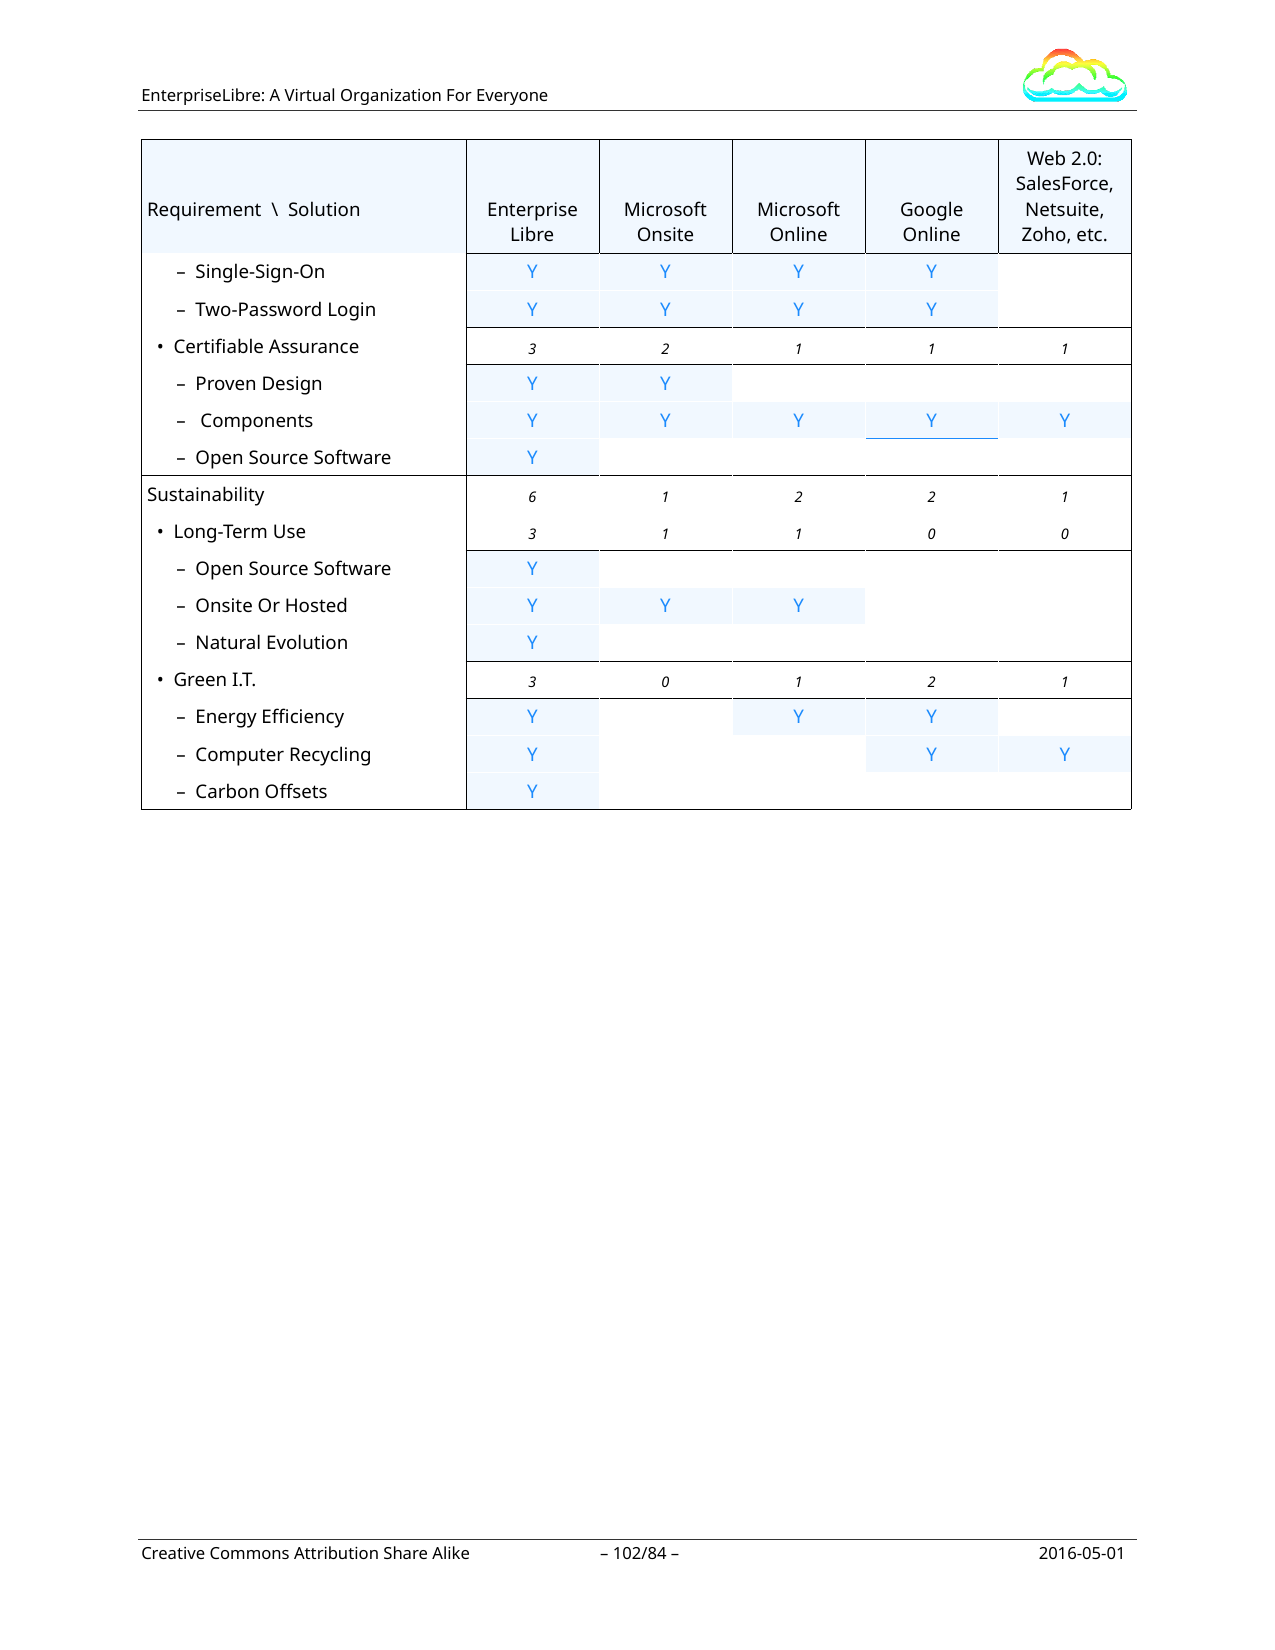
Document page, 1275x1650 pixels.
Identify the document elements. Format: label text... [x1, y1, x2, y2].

table_cell 1 [866, 328, 998, 364]
table_header Google Online [866, 140, 998, 253]
table_cell – Open Source Software [142, 551, 466, 587]
table_cell 0 [999, 514, 1131, 549]
table_cell [600, 699, 732, 735]
table_cell Y [467, 439, 599, 475]
table_cell [600, 773, 732, 809]
table_cell 1 [999, 328, 1131, 364]
table_cell [999, 291, 1131, 327]
table_cell 2 [733, 476, 865, 512]
table_cell [999, 625, 1131, 661]
table_cell [600, 439, 732, 475]
table_cell Y [733, 588, 865, 624]
table_cell • Certifiable Assurance [142, 328, 466, 364]
table_cell Y [600, 588, 732, 624]
table_cell Y [733, 254, 865, 290]
table_cell [999, 254, 1131, 290]
table_cell 3 [467, 662, 599, 698]
table_cell Y [467, 588, 599, 624]
table_cell 1 [733, 662, 865, 698]
table_cell Y [600, 365, 732, 401]
table_cell [999, 773, 1131, 809]
table_cell [600, 625, 732, 661]
table_cell [866, 439, 998, 475]
table_header Microsoft Online [733, 140, 865, 253]
table_cell [999, 365, 1131, 401]
table_cell Y [467, 699, 599, 735]
table_cell Y [733, 699, 865, 735]
table_cell 6 [467, 476, 599, 512]
table_cell Y [866, 254, 998, 290]
table_cell – Energy Efficiency [142, 699, 466, 735]
table_cell Y [600, 291, 732, 327]
table_cell 0 [600, 662, 732, 698]
table_cell Y [600, 254, 732, 290]
table_cell 1 [600, 514, 732, 549]
table_cell [733, 736, 865, 772]
table_cell Y [467, 773, 599, 809]
table_cell Y [467, 625, 599, 661]
table_cell • Long-Term Use [142, 514, 466, 549]
table_cell 3 [467, 328, 599, 364]
table_cell [600, 736, 732, 772]
table_cell [866, 588, 998, 624]
table_cell [733, 365, 865, 401]
table_header Requirement \ Solution [142, 140, 466, 253]
table_header Web 2.0: SalesForce, Netsuite, Zoho, etc. [999, 140, 1131, 253]
table_cell – Computer Recycling [142, 736, 466, 772]
table_cell [999, 439, 1131, 475]
table_cell – Carbon Offsets [142, 773, 466, 809]
table_cell Sustainability [142, 476, 466, 512]
table_cell 1 [999, 662, 1131, 698]
table_cell – Single-Sign-On [142, 254, 466, 290]
table_cell [999, 588, 1131, 624]
table_cell Y [999, 736, 1131, 772]
table_cell – Two-Password Login [142, 291, 466, 327]
table_cell 2 [866, 662, 998, 698]
table_cell [733, 773, 865, 809]
table_cell [866, 365, 998, 401]
table_cell Y [467, 365, 599, 401]
table_cell Y [467, 291, 599, 327]
table_cell [733, 625, 865, 661]
table_cell Y [733, 402, 865, 438]
table_cell – Components [142, 402, 466, 438]
table_cell Y [600, 402, 732, 438]
table_cell 0 [866, 514, 998, 549]
table_cell Y [866, 736, 998, 772]
table_cell – Onsite Or Hosted [142, 588, 466, 624]
table_cell Y [866, 402, 998, 438]
table_cell 2 [600, 328, 732, 364]
table_cell 3 [467, 514, 599, 549]
table_cell [999, 551, 1131, 587]
table_cell 1 [733, 328, 865, 364]
picture [1022, 47, 1128, 102]
table_cell 1 [600, 476, 732, 512]
table_cell [600, 551, 732, 587]
table_cell Y [467, 254, 599, 290]
table_cell Y [866, 699, 998, 735]
table_cell – Proven Design [142, 365, 466, 401]
table_cell [866, 625, 998, 661]
table_cell Y [733, 291, 865, 327]
table_cell Y [467, 551, 599, 587]
table_cell [999, 699, 1131, 735]
table_cell 2 [866, 476, 998, 512]
table_cell [866, 551, 998, 587]
table_cell Y [866, 291, 998, 327]
table_cell – Natural Evolution [142, 625, 466, 661]
table_header Enterprise Libre [467, 140, 599, 253]
table_cell [733, 551, 865, 587]
table_header Microsoft Onsite [600, 140, 732, 253]
table_cell Y [467, 402, 599, 438]
table_cell Y [467, 736, 599, 772]
table_cell – Open Source Software [142, 439, 466, 475]
table_cell 1 [733, 514, 865, 549]
table_cell • Green I.T. [142, 662, 466, 698]
table_cell [866, 773, 998, 809]
table_cell Y [999, 402, 1131, 438]
table_cell [733, 439, 865, 475]
table_cell 1 [999, 476, 1131, 512]
